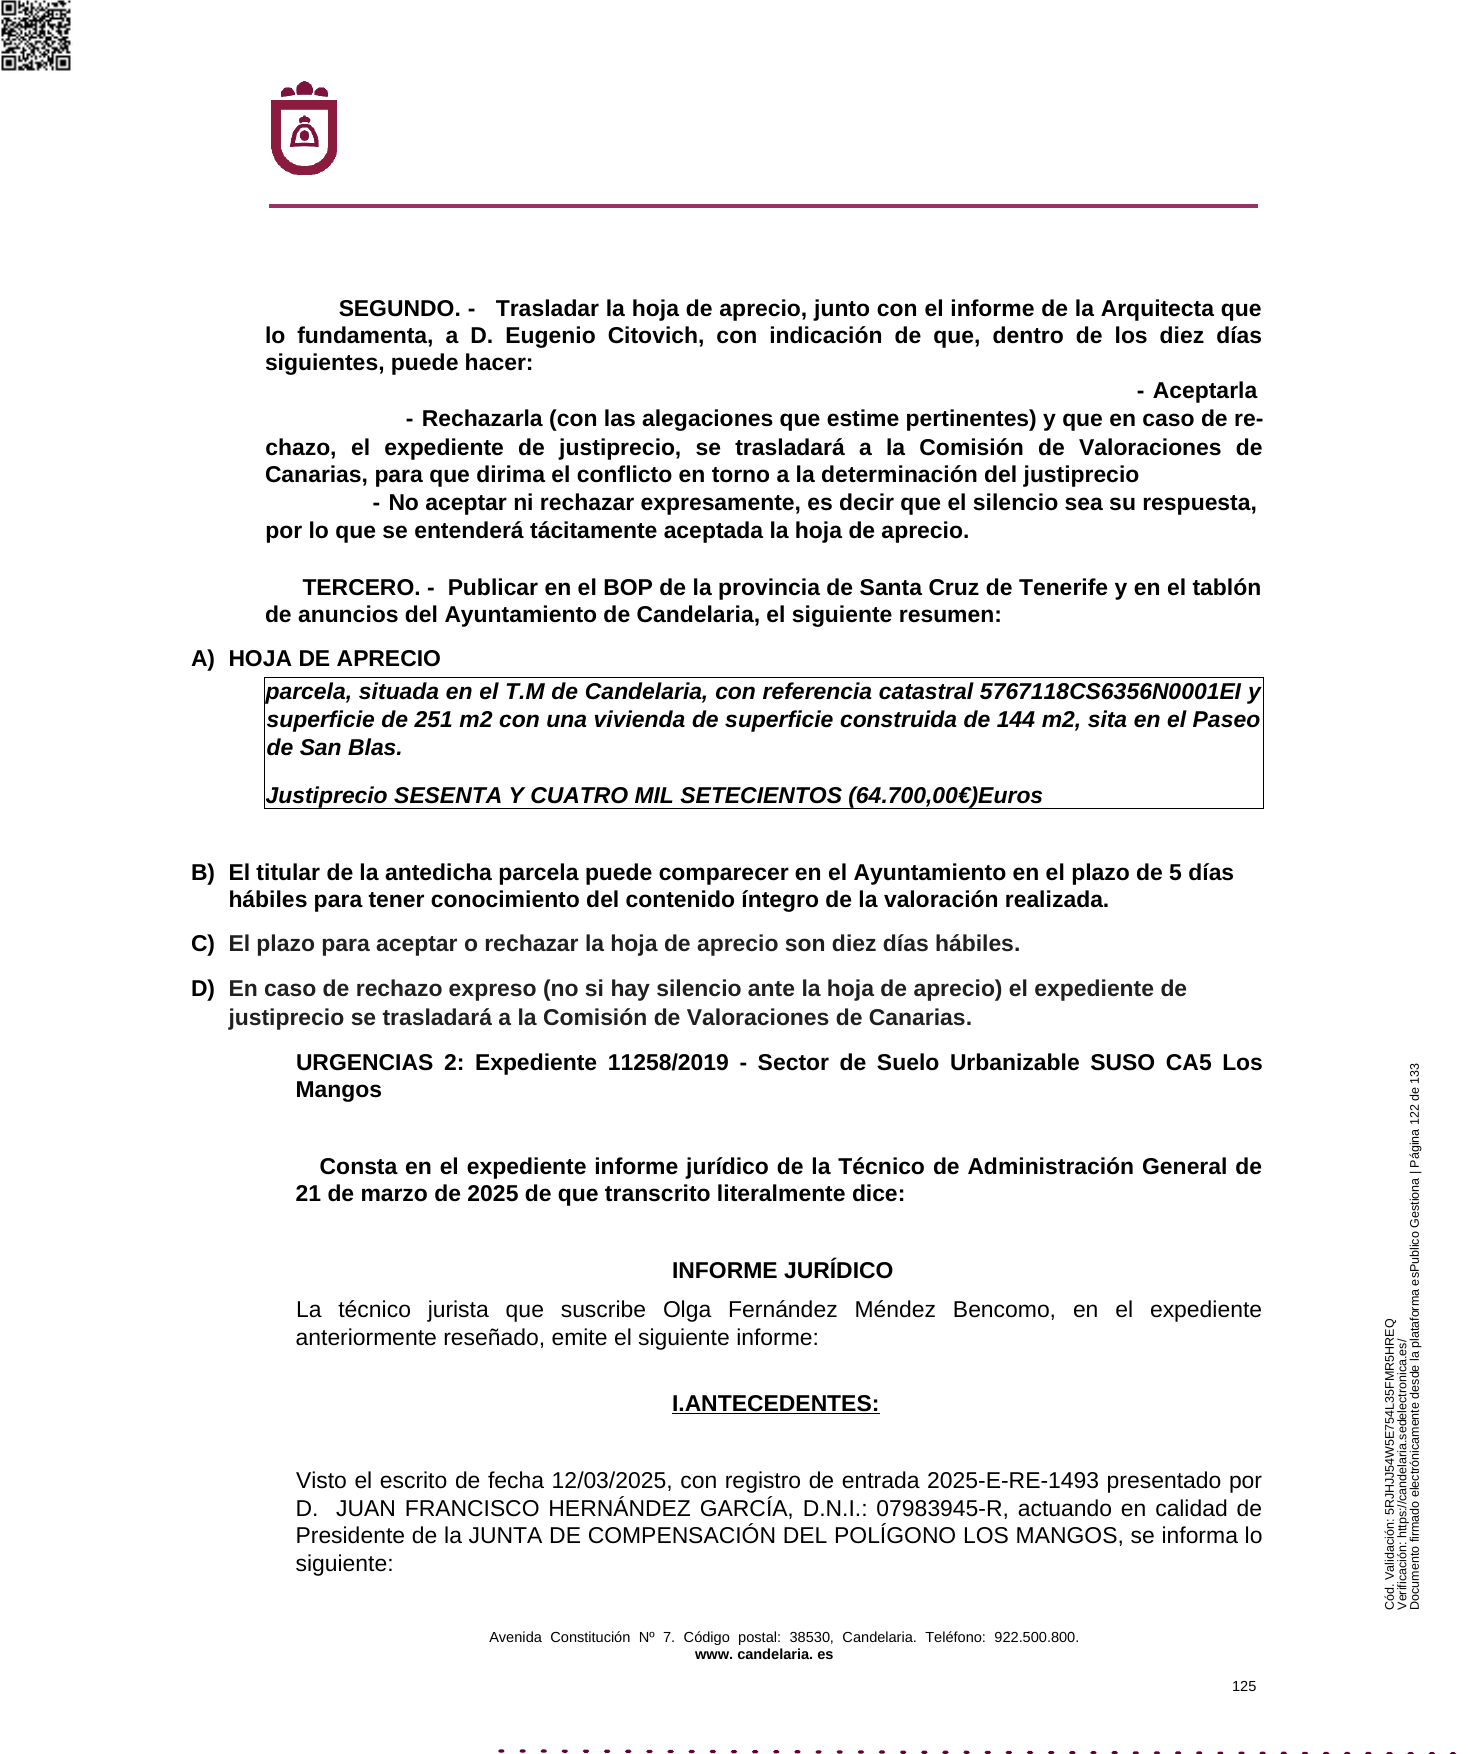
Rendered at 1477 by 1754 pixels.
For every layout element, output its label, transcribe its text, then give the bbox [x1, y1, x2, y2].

list El plazo para aceptar o rechazar la hoja de aprecio son diez días hábiles. [191, 930, 1266, 957]
list No aceptar ni rechazar expresamente, es decir que el silencio sea su respuesta, [212, 489, 1263, 515]
list En caso de rechazo expreso (no si hay silencio ante la hoja de aprecio) el expediente de justiprecio se trasladará a la Comisión de Valoraciones de Canarias. [191, 975, 1266, 1030]
list El titular de la antedicha parcela puede comparecer en el Ayuntamiento en el plazo de 5 días hábiles para tener conocimiento del contenido íntegro de la valoración realizada. [191, 858, 1266, 912]
text Consta en el expediente informe jurídico de la Técnico de Administración General de 21 de marzo de 2025 de que transcrito literalmente dice: [295, 1153, 1263, 1206]
subtitle INFORME JURÍDICO [341, 1257, 1218, 1283]
text Visto el escrito de fecha 12/03/2025, con registro de entrada 2025-E-RE-1493 presentado por D. JUAN FRANCISCO HERNÁNDEZ GARCÍA, D.N.I.: 07983945-R, actuando en calidad de Presidente de la JUNTA DE COMPENSACIÓN DEL POLÍGONO LOS MANGOS, se informa lo siguiente: [295, 1467, 1263, 1576]
list HOJA DE APRECIO [191, 645, 1266, 672]
text por lo que se entenderá tácitamente aceptada la hoja de aprecio. [265, 517, 1263, 543]
text Justiprecio SESENTA Y CUATRO MIL SETECIENTOS (64.700,00€)Euros [265, 781, 1263, 808]
text TERCERO. - Publicar en el BOP de la provincia de Santa Cruz de Tenerife y en el tablón de anuncios del Ayuntamiento de Candelaria, el siguiente resumen: [265, 573, 1263, 627]
text I.ANTECEDENTES: [288, 1390, 1269, 1417]
text La técnico jurista que suscribe Olga Fernández Méndez Bencomo, en el expediente anteriormente reseñado, emite el siguiente informe: [295, 1296, 1263, 1350]
list Aceptarla [212, 377, 1263, 403]
text parcela, situada en el T.M de Candelaria, con referencia catastral 5767118CS6356N0001EI y superficie de 251 m2 con una vivienda de superficie construida de 144 m2, sita en el Paseo de San Blas. [265, 678, 1263, 761]
list Rechazarla (con las alegaciones que estime pertinentes) y que en caso de re- [212, 405, 1263, 432]
text chazo, el expediente de justiprecio, se trasladará a la Comisión de Valoraciones de Canarias, para que dirima el conflicto en torno a la determinación del justiprecio [265, 433, 1263, 487]
text SEGUNDO. - Trasladar la hoja de aprecio, junto con el informe de la Arquitecta que lo fundamenta, a D. Eugenio Citovich, con indicación de que, dentro de los diez días siguientes, puede hacer: [265, 294, 1263, 375]
text URGENCIAS 2: Expediente 11258/2019 - Sector de Suelo Urbanizable SUSO CA5 Los Mangos [295, 1048, 1263, 1102]
